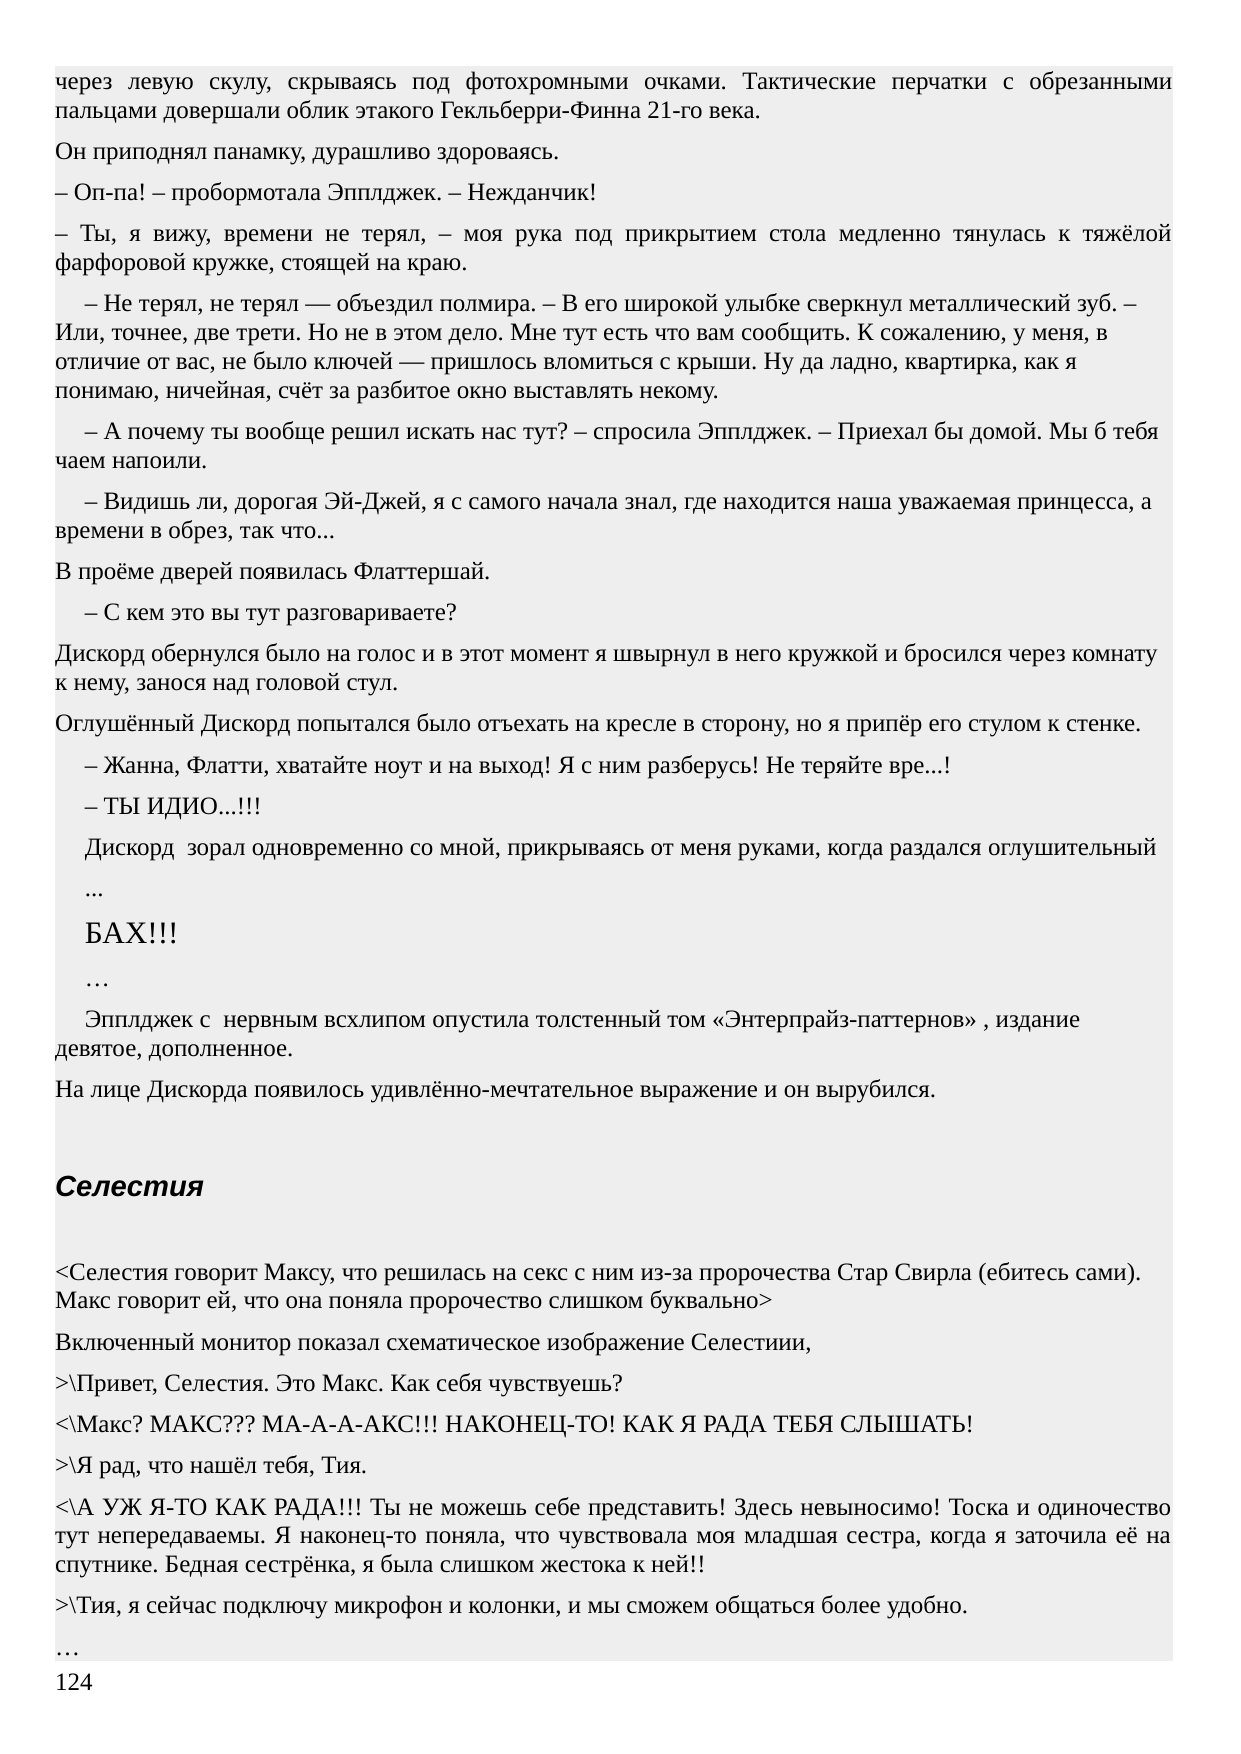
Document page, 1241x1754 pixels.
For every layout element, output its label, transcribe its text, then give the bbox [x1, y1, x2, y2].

text Эпплджек с нервным всхлипом опустила толстенный том «Энтерпрайз-паттернов» , издание девятое, дополненное. [55, 1004, 1173, 1062]
text В проёме дверей появилась Флаттершай. [55, 556, 1173, 585]
text >\Привет, Селестия. Это Макс. Как себя чувствуешь? [55, 1368, 1173, 1397]
text <\А УЖ Я-ТО КАК РАДА!!! Ты не можешь себе представить! Здесь невыносимо! Тоска и одиночество тут непередаваемы. Я наконец-то поняла, что чувствовала моя младшая сестра, когда я заточила её на спутнике. Бедная сестрёнка, я была слишком жестока к ней!! [55, 1492, 1173, 1578]
text … [55, 1632, 1173, 1661]
text Включенный монитор показал схематическое изображение Селестиии, [55, 1327, 1173, 1356]
text через левую скулу, скрываясь под фотохромными очками. Тактические перчатки с обрезанными пальцами довершали облик этакого Гекльберри-Финна 21-го века. [55, 66, 1173, 123]
text Дискорд зорал одновременно со мной, прикрываясь от меня руками, когда раздался оглушительный [55, 832, 1173, 861]
text – ТЫ ИДИО...!!! [55, 791, 1173, 820]
text БАХ!!! [55, 915, 1173, 951]
text – Оп-па! – пробормотала Эпплджек. – Нежданчик! [55, 177, 1173, 206]
text <\Макс? МАКС??? МА-А-А-АКС!!! НАКОНЕЦ-ТО! КАК Я РАДА ТЕБЯ СЛЫШАТЬ! [55, 1409, 1173, 1438]
text – Жанна, Флатти, хватайте ноут и на выход! Я с ним разберусь! Не теряйте вре...! [55, 750, 1173, 778]
text <Селестия говорит Максу, что решилась на секс с ним из-за пророчества Стар Свирла (ебитесь сами). Макс говорит ей, что она поняла пророчество слишком буквально> [55, 1257, 1173, 1314]
text ... [55, 873, 1173, 902]
text – А почему ты вообще решил искать нас тут? – спросила Эпплджек. – Приехал бы домой. Мы б тебя чаем напоили. [55, 416, 1173, 473]
subtitle Селестия [55, 1169, 1173, 1203]
text – Видишь ли, дорогая Эй-Джей, я с самого начала знал, где находится наша уважаемая принцесса, а времени в обрез, так что... [55, 486, 1173, 543]
text Он приподнял панамку, дурашливо здороваясь. [55, 136, 1173, 165]
text – Ты, я вижу, времени не терял, – моя рука под прикрытием стола медленно тянулась к тяжёлой фарфоровой кружке, стоящей на краю. [55, 218, 1173, 276]
text >\Тия, я сейчас подключу микрофон и колонки, и мы сможем общаться более удобно. [55, 1591, 1173, 1619]
text … [55, 963, 1173, 992]
text – Не терял, не терял — объездил полмира. – В его широкой улыбке сверкнул металлический зуб. – Или, точнее, две трети. Но не в этом дело. Мне тут есть что вам сообщить. К сожалению, у меня, в отличие от вас, не было ключей — пришлось вломиться с крыши. Ну да ладно, квартирка, как я понимаю, ничейная, счёт за разбитое окно выставлять некому. [55, 288, 1173, 403]
text На лице Дискорда появилось удивлённо-мечтательное выражение и он вырубился. [55, 1074, 1173, 1103]
text – С кем это вы тут разговариваете? [55, 597, 1173, 626]
list Дискорд обернулся было на голос и в этот момент я швырнул в него кружкой и бросился через комнату к нему, занося над головой стул. [55, 638, 1173, 696]
text >\Я рад, что нашёл тебя, Тия. [55, 1451, 1173, 1479]
text Оглушённый Дискорд попытался было отъехать на кресле в сторону, но я припёр его стулом к стенке. [55, 708, 1173, 737]
